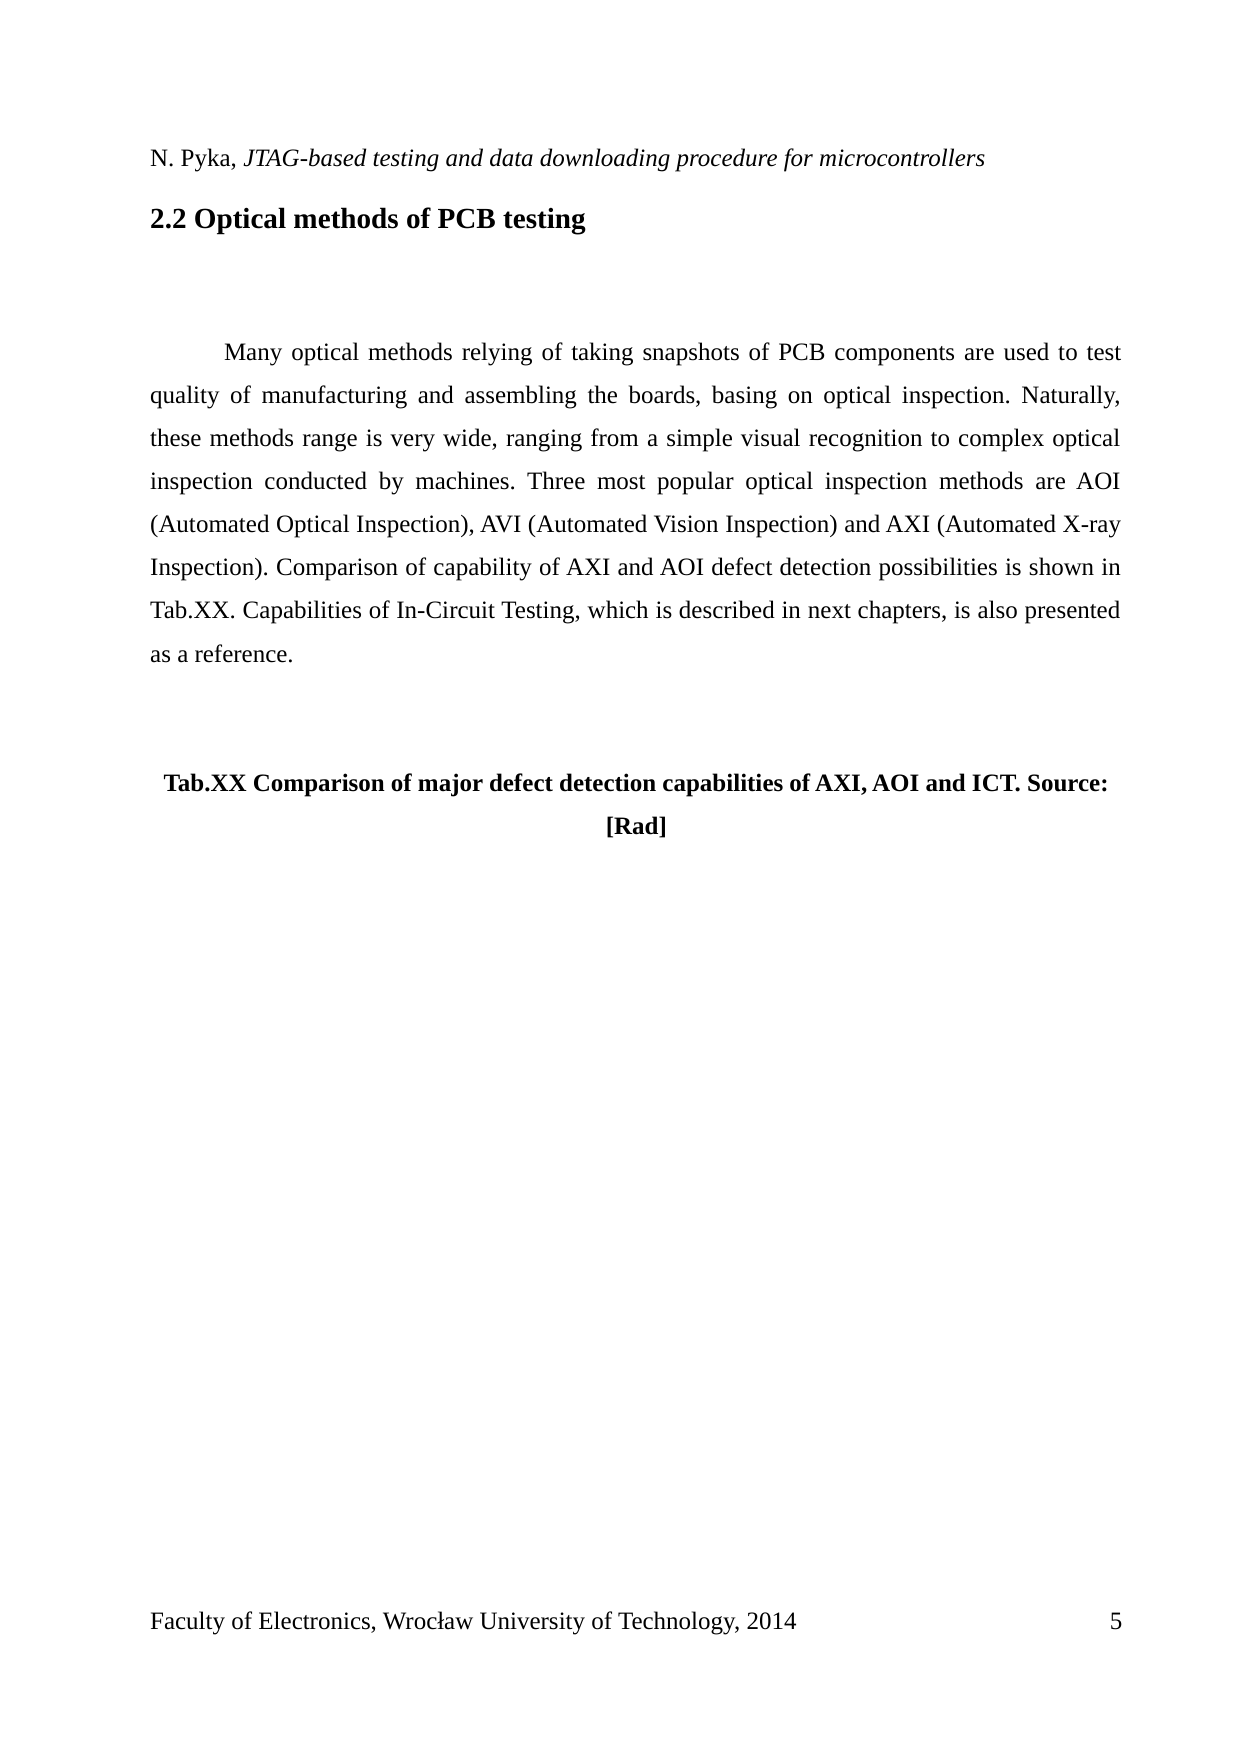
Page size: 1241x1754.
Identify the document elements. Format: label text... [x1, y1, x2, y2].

text Tab.XX Comparison of major defect detection capabilities of AXI, AOI and ICT. Source: [Rad] [150, 768, 1122, 840]
text Many optical methods relying of taking snapshots of PCB components are used to test quality of manufacturing and assembling the boards, basing on optical inspection. Naturally, these methods range is very wide, ranging from a simple visual recognition to complex optical inspection conducted by machines. Three most popular optical inspection methods are AOI (Automated Optical Inspection), AVI (Automated Vision Inspection) and AXI (Automated X-ray Inspection). Comparison of capability of AXI and AOI defect detection possibilities is shown in Tab.XX. Capabilities of In-Circuit Testing, which is described in next chapters, is also presented as a reference. [150, 337, 1122, 667]
subtitle 2.2 Optical methods of PCB testing [150, 201, 1122, 235]
